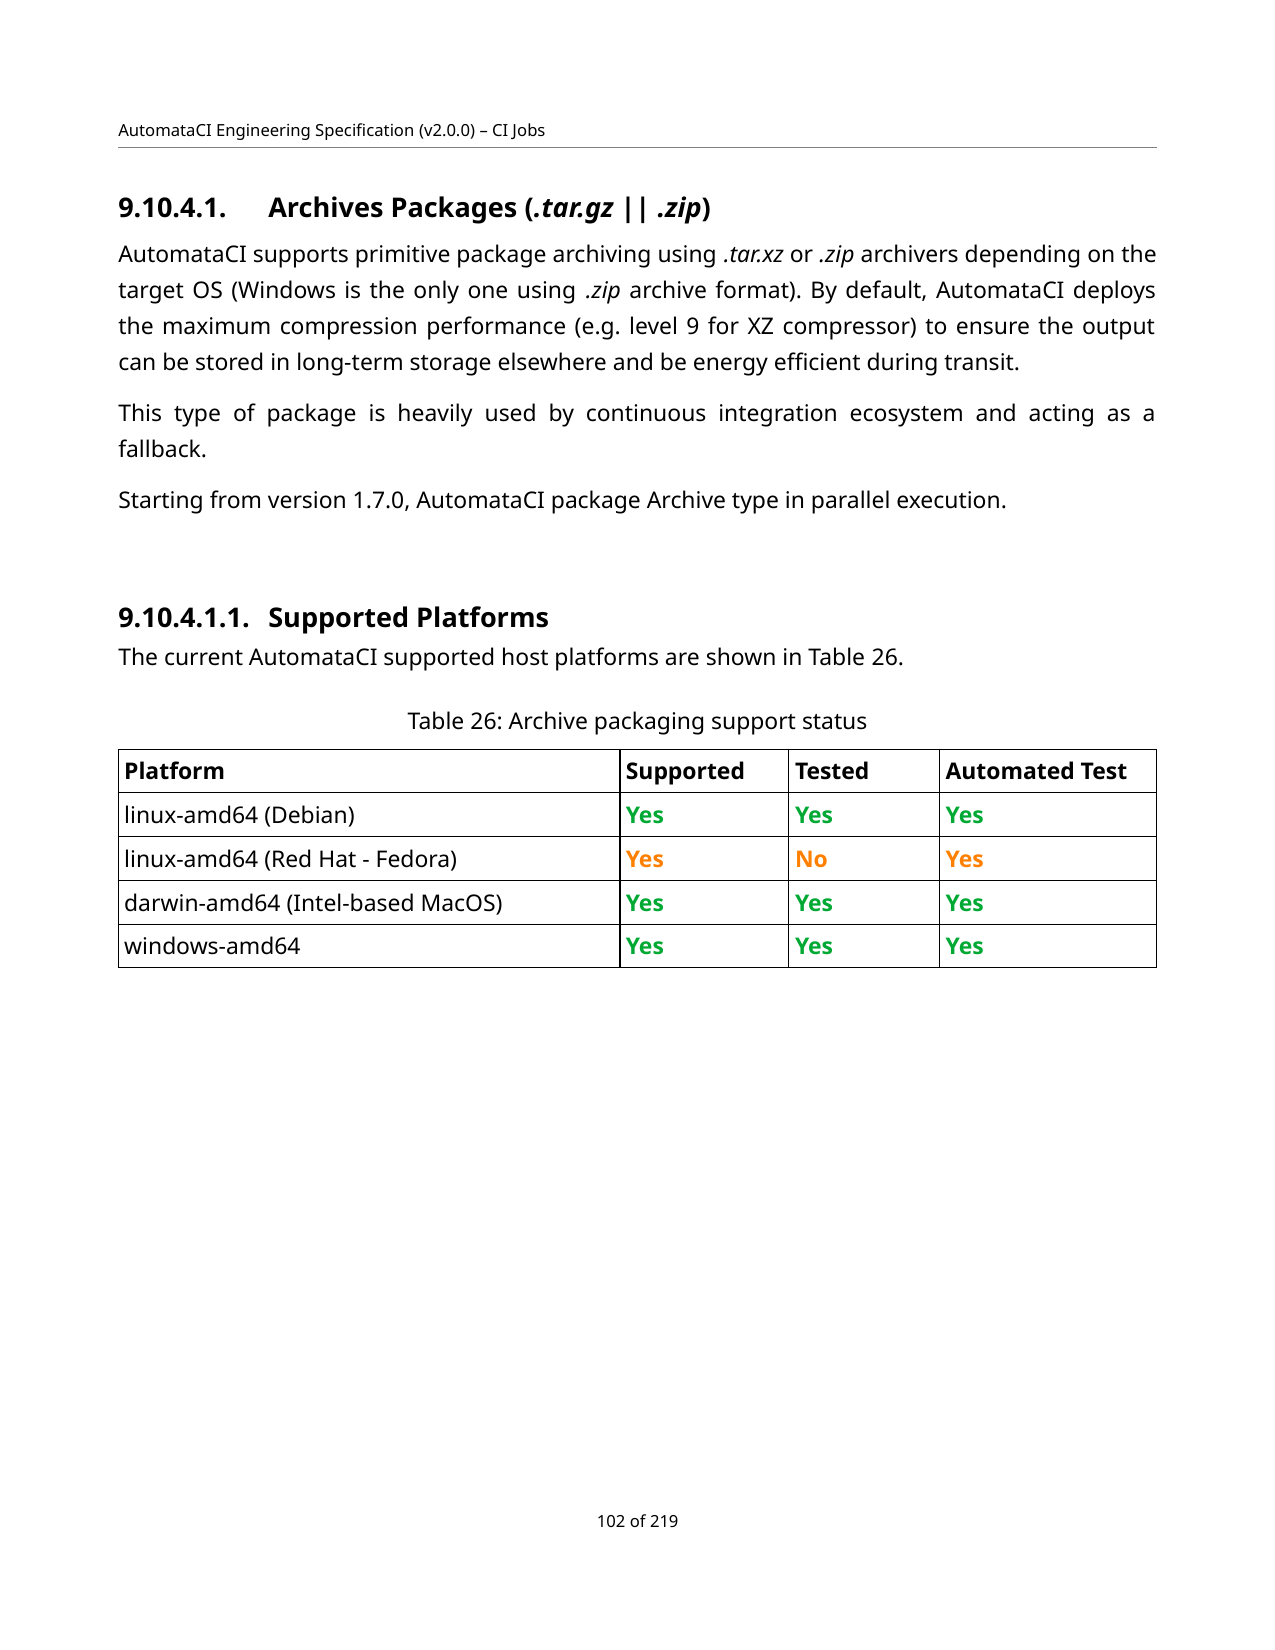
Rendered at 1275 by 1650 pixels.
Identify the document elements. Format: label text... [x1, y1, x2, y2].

table_header Supported [621, 750, 788, 792]
table_cell Yes [621, 837, 788, 880]
text Table 26: Archive packaging support status [118, 705, 1157, 736]
table_cell Yes [940, 837, 1156, 880]
table_cell Yes [789, 881, 939, 923]
table_cell Yes [789, 793, 939, 836]
table_cell Yes [940, 881, 1156, 923]
table_header Automated Test [940, 750, 1156, 792]
text Starting from version 1.7.0, AutomataCI package Archive type in parallel execution. [118, 484, 1157, 515]
table_cell Yes [621, 881, 788, 923]
subtitle Supported Platforms [118, 598, 1157, 635]
table_cell Yes [789, 925, 939, 967]
table_cell Yes [621, 925, 788, 967]
table_header Tested [789, 750, 939, 792]
table_cell Yes [940, 793, 1156, 836]
text This type of package is heavily used by continuous integration ecosystem and acting as a fallback. [118, 397, 1157, 464]
table_cell darwin-amd64 (Intel-based MacOS) [119, 881, 619, 923]
table_cell linux-amd64 (Debian) [119, 793, 619, 836]
text The current AutomataCI supported host platforms are shown in Table 26. [118, 641, 1157, 673]
table_cell No [789, 837, 939, 880]
table_cell Yes [940, 925, 1156, 967]
text AutomataCI supports primitive package archiving using .tar.xz or .zip archivers depending on the target OS (Windows is the only one using .zip archive format). By default, AutomataCI deploys the maximum compression performance (e.g. level 9 for XZ compressor) to ensure the output can be stored in long-term storage elsewhere and be energy efficient during transit. [118, 238, 1157, 377]
table_header Platform [119, 750, 619, 792]
subtitle Archives Packages (.tar.gz || .zip) [118, 189, 1157, 226]
table_cell linux-amd64 (Red Hat - Fedora) [119, 837, 619, 880]
table_cell windows-amd64 [119, 925, 619, 967]
table_cell Yes [621, 793, 788, 836]
